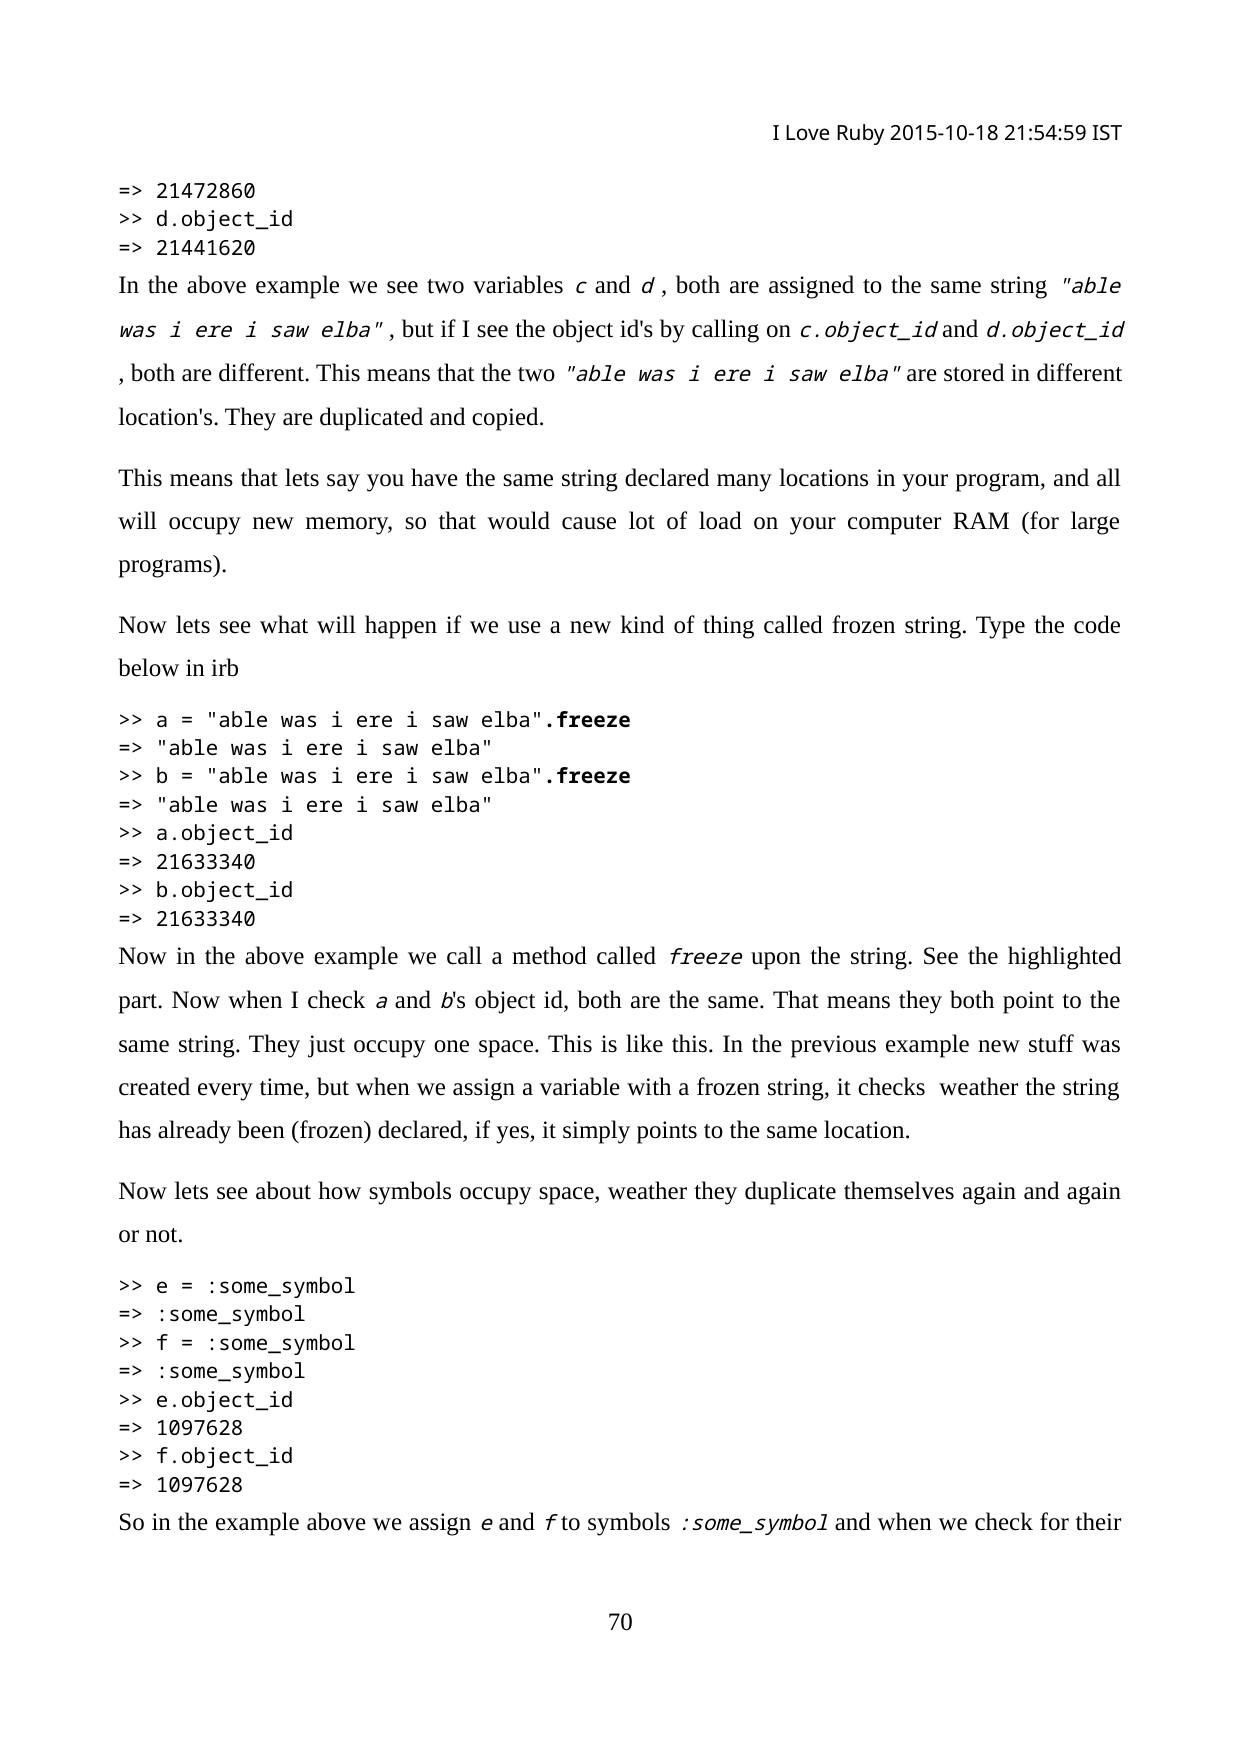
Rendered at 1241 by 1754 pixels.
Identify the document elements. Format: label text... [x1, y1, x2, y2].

text So in the example above we assign e and f to symbols :some_symbol and when we check for their [118, 1507, 1122, 1537]
text => 1097628 [118, 1470, 1122, 1498]
text Now lets see about how symbols occupy space, weather they duplicate themselves again and again or not. [118, 1176, 1122, 1248]
text >> a.object_id [118, 818, 1122, 847]
text In the above example we see two variables c and d , both are assigned to the same string "able was i ere i saw elba" , but if I see the object id's by calling on c.object_id and d.object_id , both are different. This means that the two "able was i ere i saw elba" are stored in different location's. They are duplicated and copied. [118, 270, 1122, 431]
text >> e.object_id [118, 1385, 1122, 1413]
text => 21472860 [118, 176, 1122, 204]
text >> b = "able was i ere i saw elba".freeze [118, 762, 1122, 790]
text Now in the above example we call a method called freeze upon the string. See the highlighted part. Now when I check a and b's object id, both are the same. That means they both point to the same string. They just occupy one space. This is like this. In the previous example new stuff was created every time, but when we assign a variable with a frozen string, it checks weather the string has already been (frozen) declared, if yes, it simply points to the same location. [118, 941, 1122, 1144]
text >> f = :some_symbol [118, 1328, 1122, 1356]
text => :some_symbol [118, 1299, 1122, 1328]
text >> f.object_id [118, 1442, 1122, 1470]
text >> b.object_id [118, 875, 1122, 904]
text This means that lets say you have the same string declared many locations in your program, and all will occupy new memory, so that would cause lot of load on your computer RAM (for large programs). [118, 463, 1122, 578]
text => 21633340 [118, 904, 1122, 932]
text Now lets see what will happen if we use a new kind of thing called frozen string. Type the code below in irb [118, 610, 1122, 682]
text => 21441620 [118, 233, 1122, 261]
text => "able was i ere i saw elba" [118, 733, 1122, 762]
text >> d.object_id [118, 204, 1122, 233]
text => "able was i ere i saw elba" [118, 790, 1122, 818]
text => :some_symbol [118, 1356, 1122, 1385]
text >> a = "able was i ere i saw elba".freeze [118, 705, 1122, 733]
text => 21633340 [118, 847, 1122, 875]
text => 1097628 [118, 1413, 1122, 1442]
text >> e = :some_symbol [118, 1271, 1122, 1299]
